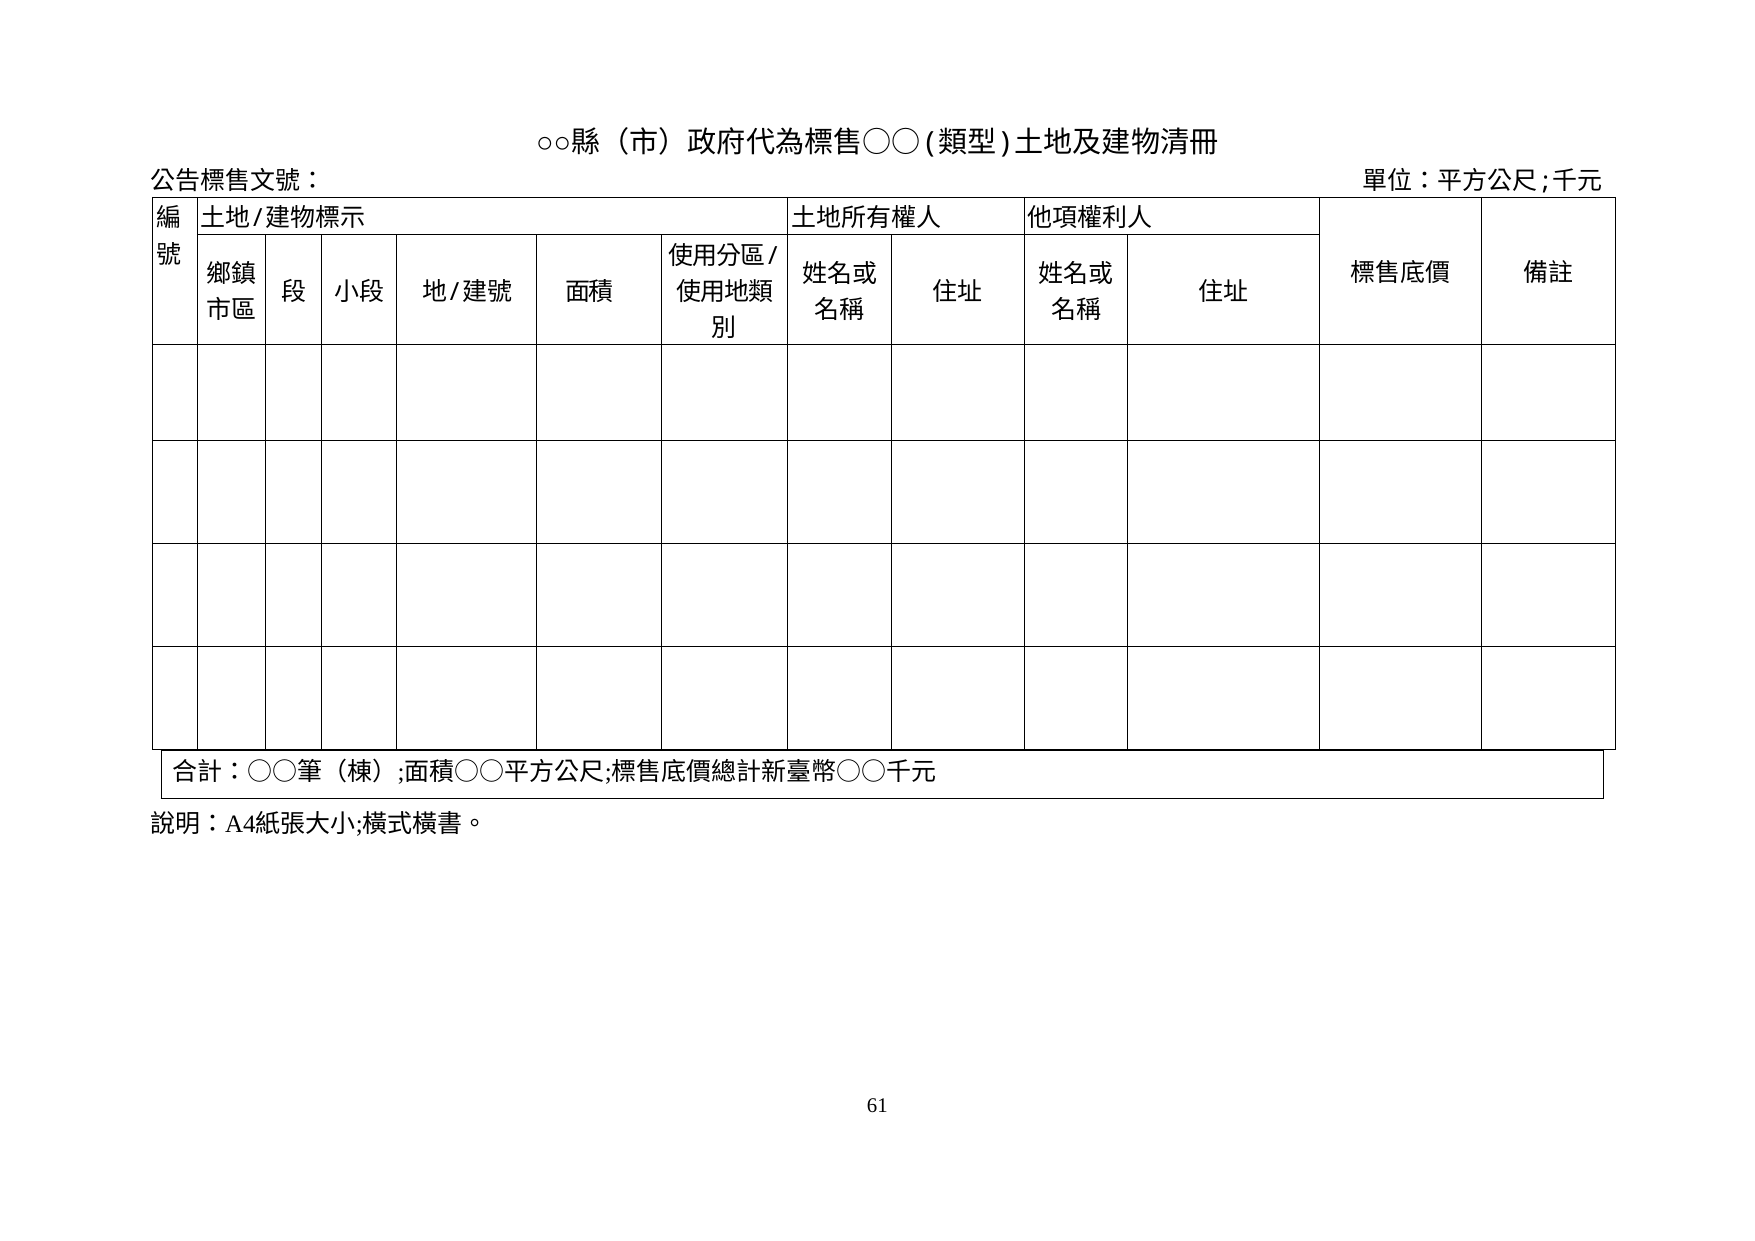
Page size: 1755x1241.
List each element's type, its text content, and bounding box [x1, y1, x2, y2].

table_cell [397, 345, 536, 440]
table_cell [397, 647, 536, 749]
table_header 編號 [153, 198, 197, 344]
table_cell [1482, 544, 1615, 646]
table_cell [662, 647, 787, 749]
table_cell [198, 345, 265, 440]
table_cell 姓名或名稱 [788, 235, 891, 344]
table_cell [537, 345, 661, 440]
table_cell [1482, 345, 1615, 440]
table_cell 姓名或名稱 [1025, 235, 1127, 344]
table_cell [537, 544, 661, 646]
table_cell [1128, 441, 1319, 543]
table_cell [1128, 544, 1319, 646]
text ○○縣（市）政府代為標售○○(類型)土地及建物清冊 [150, 118, 1604, 161]
table_cell [153, 647, 197, 749]
table_cell [662, 544, 787, 646]
table_cell [198, 544, 265, 646]
table_cell [1320, 647, 1481, 749]
table_cell [397, 544, 536, 646]
table_cell [266, 345, 321, 440]
table_header 標售底價 [1320, 198, 1481, 344]
table_header 他項權利人 [1025, 198, 1319, 234]
table_cell [662, 441, 787, 543]
table_cell [537, 441, 661, 543]
table_cell 面積 [537, 235, 661, 344]
table_cell 使用分區/使用地類別 [662, 235, 787, 344]
table_cell 住址 [892, 235, 1024, 344]
table_cell [266, 544, 321, 646]
table_cell 住址 [1128, 235, 1319, 344]
table_cell [1025, 647, 1127, 749]
table_cell [266, 441, 321, 543]
table_cell [1128, 647, 1319, 749]
table_cell [153, 544, 197, 646]
text 公告標售文號： 單位：平方公尺;千元 [150, 161, 1604, 197]
table_cell [1320, 441, 1481, 543]
table_cell 小段 [322, 235, 396, 344]
table_header 土地/建物標示 [198, 198, 787, 234]
table_cell [397, 441, 536, 543]
table_cell [892, 345, 1024, 440]
table_cell [1025, 441, 1127, 543]
table_cell [1482, 647, 1615, 749]
table_cell [266, 647, 321, 749]
table_cell [1320, 544, 1481, 646]
table_cell [322, 345, 396, 440]
table_cell [892, 544, 1024, 646]
table_cell [153, 441, 197, 543]
table_cell [1320, 345, 1481, 440]
table_cell [1025, 345, 1127, 440]
table_cell [892, 441, 1024, 543]
table_cell [662, 345, 787, 440]
table_cell [198, 647, 265, 749]
table_cell [322, 441, 396, 543]
table_header 合計：○○筆（棟）;面積○○平方公尺;標售底價總計新臺幣○○千元 [162, 751, 1603, 798]
table_cell [153, 345, 197, 440]
table_cell 段 [266, 235, 321, 344]
table_cell [1128, 345, 1319, 440]
table_cell [322, 647, 396, 749]
table_header 土地所有權人 [788, 198, 1024, 234]
text 說明：A4紙張大小;橫式橫書。 [150, 799, 1604, 841]
table_cell [537, 647, 661, 749]
table_cell [892, 647, 1024, 749]
table_cell [788, 544, 891, 646]
table_cell [788, 345, 891, 440]
table_cell [322, 544, 396, 646]
table_cell 地/建號 [397, 235, 536, 344]
table_cell [788, 647, 891, 749]
table_cell [198, 441, 265, 543]
table_header 備註 [1482, 198, 1615, 344]
table_cell [1025, 544, 1127, 646]
table_cell [1482, 441, 1615, 543]
table_cell 鄉鎮市區 [198, 235, 265, 344]
table_cell [788, 441, 891, 543]
